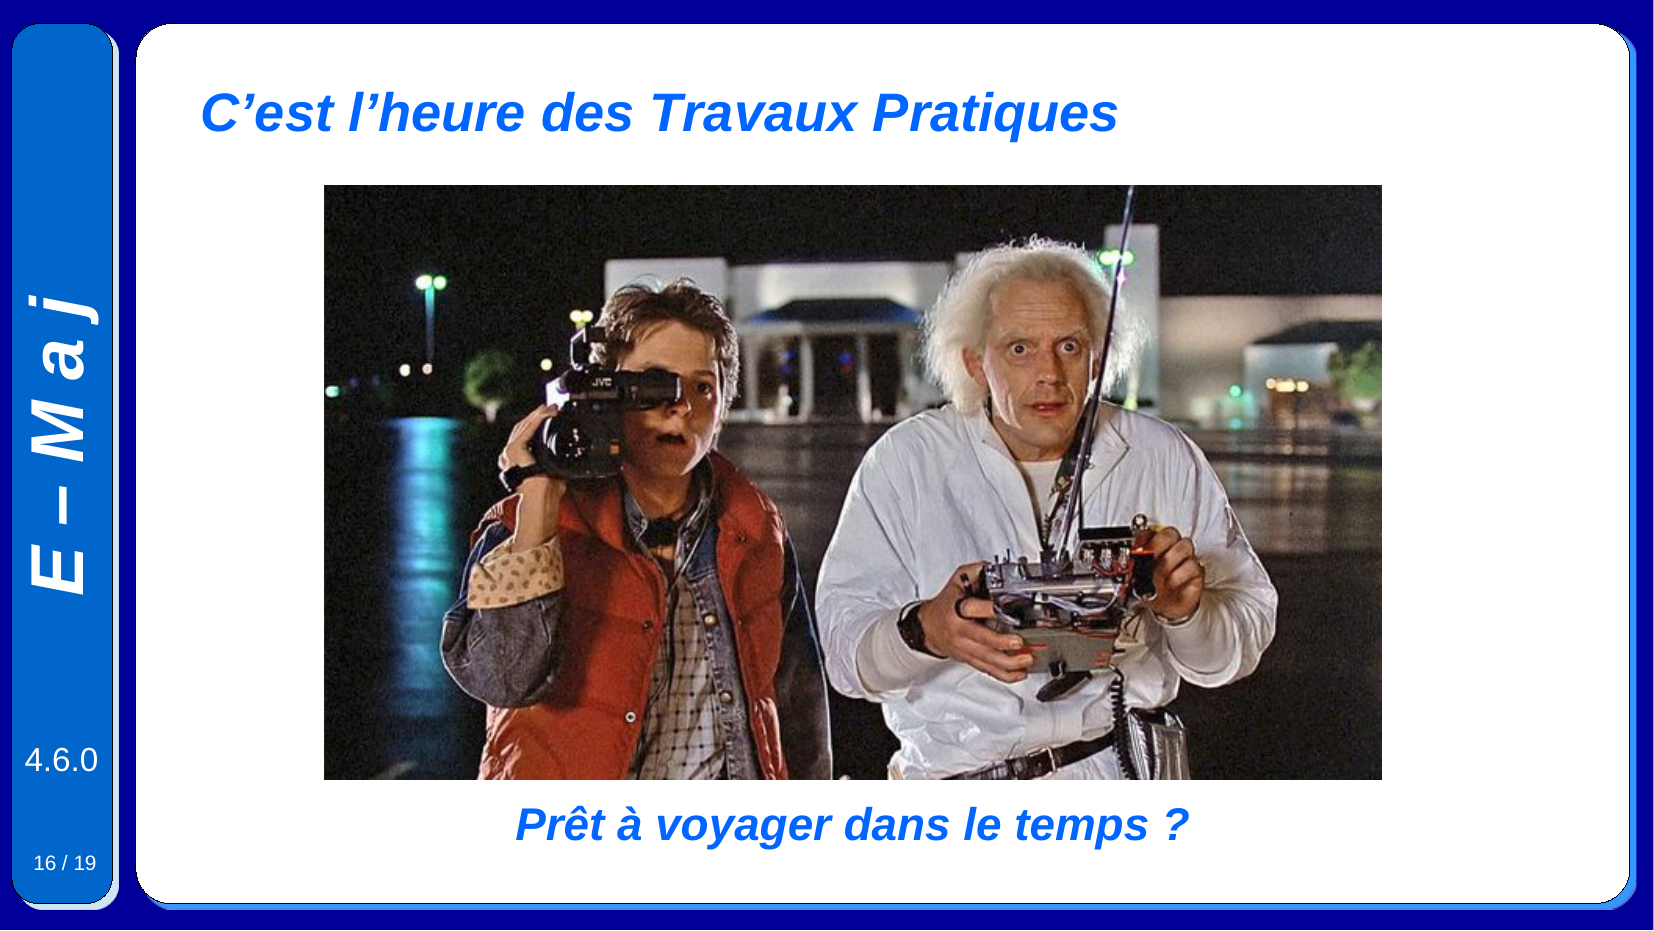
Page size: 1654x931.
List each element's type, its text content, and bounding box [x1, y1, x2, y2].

title C’est l’heure des Travaux Pratiques [200, 34, 1575, 191]
text_box Prêt à voyager dans le temps ? [500, 791, 1206, 858]
picture [324, 185, 1382, 780]
